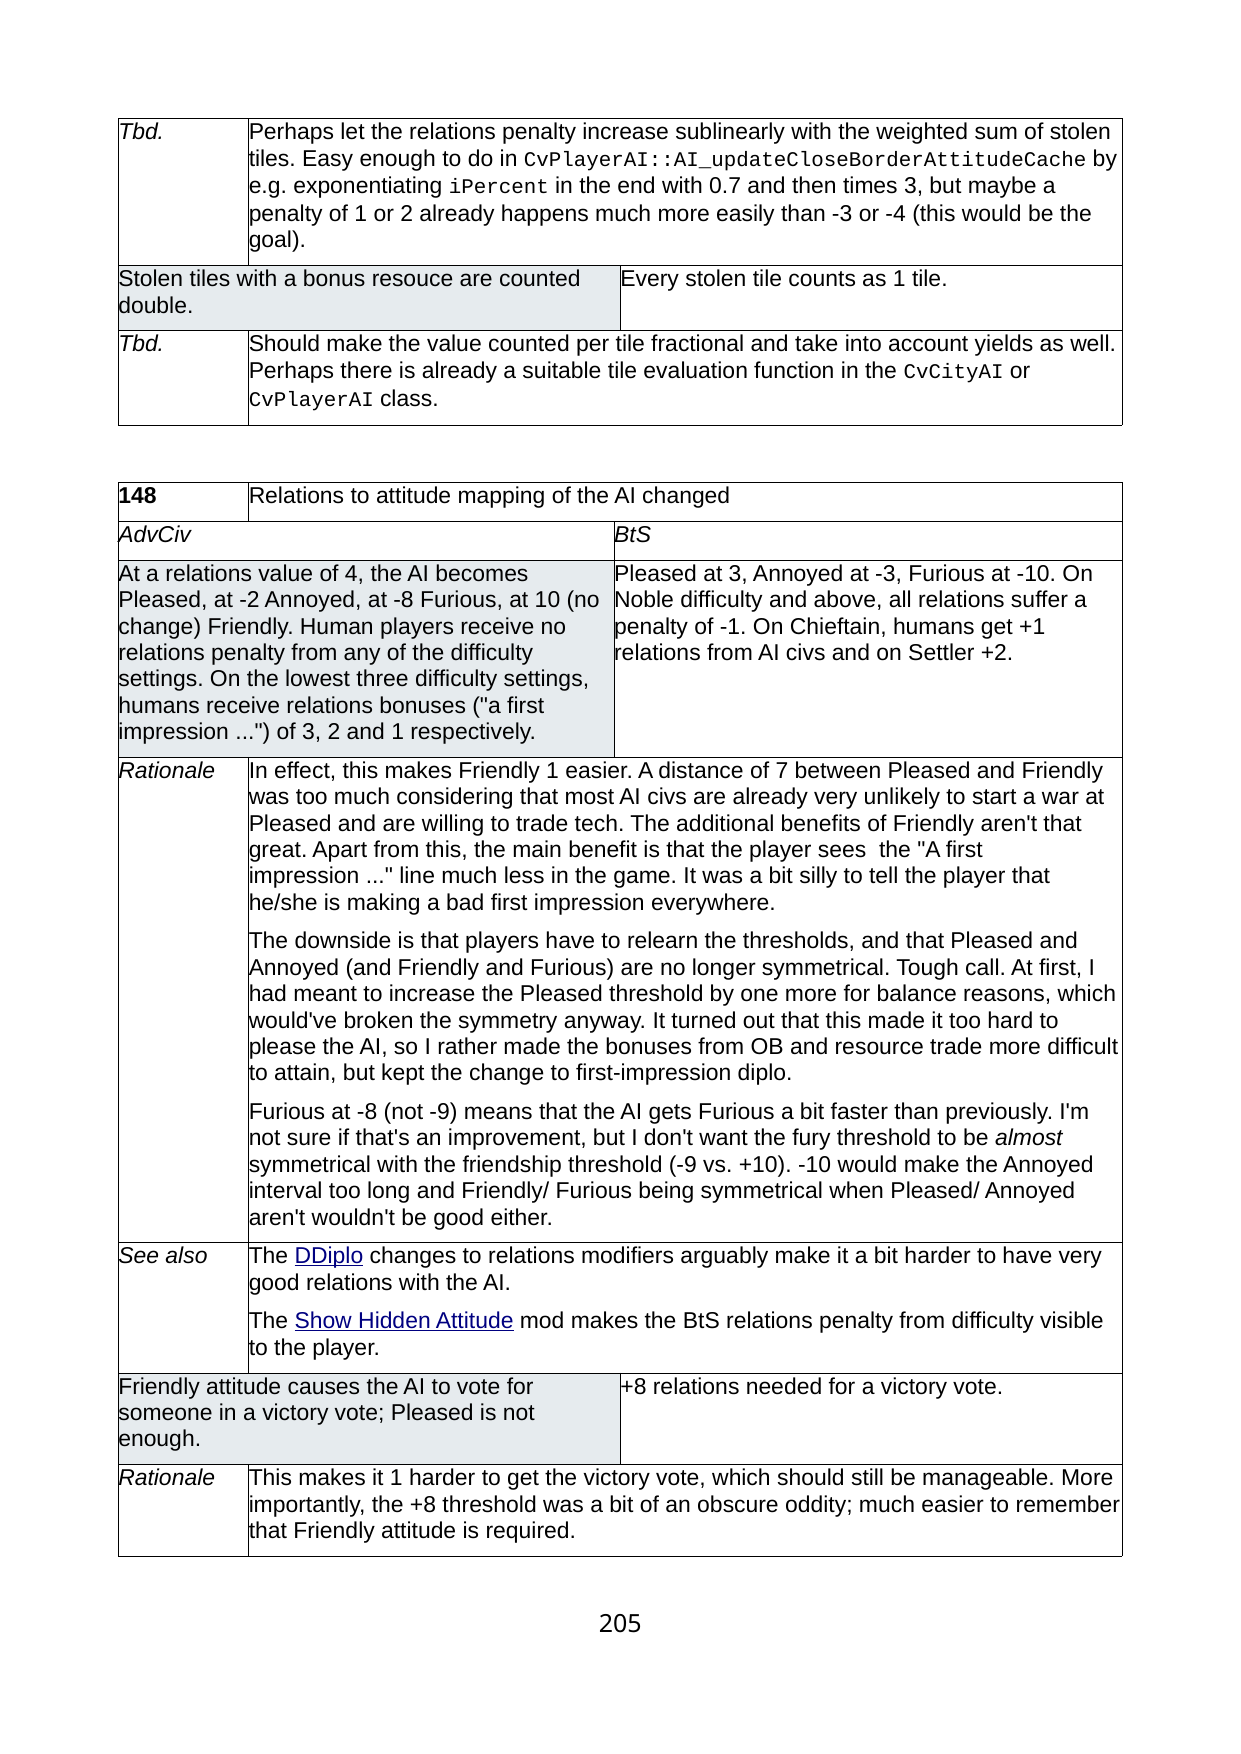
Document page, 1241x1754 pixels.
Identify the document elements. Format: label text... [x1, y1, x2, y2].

table_cell Perhaps let the relations penalty increase sublinearly with the weighted sum of stolen tiles. Easy enough to do in CvPlayerAI::AI_updateCloseBorderAttitudeCache by e.g. exponentiating iPercent in the end with 0.7 and then times 3, but maybe a penalty of 1 or 2 already happens much more easily than -3 or -4 (this would be the goal). [249, 119, 1122, 265]
table_header 148 [119, 483, 248, 521]
table_cell Rationale [119, 758, 248, 1242]
table_cell The DDiplo changes to relations modifiers arguably make it a bit harder to have very good relations with the AI. The Show Hidden Attitude mod makes the BtS relations penalty from difficulty visible to the player. [249, 1243, 1122, 1372]
table_cell In effect, this makes Friendly 1 easier. A distance of 7 between Pleased and Friendly was too much considering that most AI civs are already very unlikely to start a war at Pleased and are willing to trade tech. The additional benefits of Friendly aren't that great. Apart from this, the main benefit is that the player sees the "A first impression ..." line much less in the game. It was a bit silly to tell the player that he/she is making a bad first impression everywhere. The downside is that players have to relearn the thresholds, and that Pleased and Annoyed (and Friendly and Furious) are no longer symmetrical. Tough call. At first, I had meant to increase the Pleased threshold by one more for balance reasons, which would've broken the symmetry anyway. It turned out that this made it too hard to please the AI, so I rather made the bonuses from OB and resource trade more difficult to attain, but kept the change to first-impression diplo. Furious at -8 (not -9) means that the AI gets Furious a bit faster than previously. I'm not sure if that's an improvement, but I don't want the fury threshold to be almost symmetrical with the friendship threshold (-9 vs. +10). -10 would make the Annoyed interval too long and Friendly/ Furious being symmetrical when Pleased/ Annoyed aren't wouldn't be good either. [249, 758, 1122, 1242]
table_cell Pleased at 3, Annoyed at -3, Furious at -10. On Noble difficulty and above, all relations suffer a penalty of -1. On Chieftain, humans get +1 relations from AI civs and on Settler +2. [615, 561, 1122, 757]
table_cell Every stolen tile counts as 1 tile. [621, 266, 1122, 330]
table_cell AdvCiv [119, 522, 614, 560]
table_cell BtS [615, 522, 1122, 560]
table_cell Stolen tiles with a bonus resouce are counted double. [119, 266, 620, 330]
table_cell Tbd. [119, 119, 248, 265]
table_cell Tbd. [119, 331, 248, 424]
table_header Relations to attitude mapping of the AI changed [249, 483, 1122, 521]
table_cell At a relations value of 4, the AI becomes Pleased, at -2 Annoyed, at -8 Furious, at 10 (no change) Friendly. Human players receive no relations penalty from any of the difficulty settings. On the lowest three difficulty settings, humans receive relations bonuses ("a first impression ...") of 3, 2 and 1 respectively. [119, 561, 614, 757]
table_cell See also [119, 1243, 248, 1372]
table_cell Rationale [119, 1465, 248, 1556]
table_cell This makes it 1 harder to get the victory vote, which should still be manageable. More importantly, the +8 threshold was a bit of an obscure oddity; much easier to remember that Friendly attitude is required. [249, 1465, 1122, 1556]
table_cell +8 relations needed for a victory vote. [621, 1374, 1122, 1464]
table_cell Friendly attitude causes the AI to vote for someone in a victory vote; Pleased is not enough. [119, 1374, 620, 1464]
table_cell Should make the value counted per tile fractional and take into account yields as well. Perhaps there is already a suitable tile evaluation function in the CvCityAI or CvPlayerAI class. [249, 331, 1122, 424]
